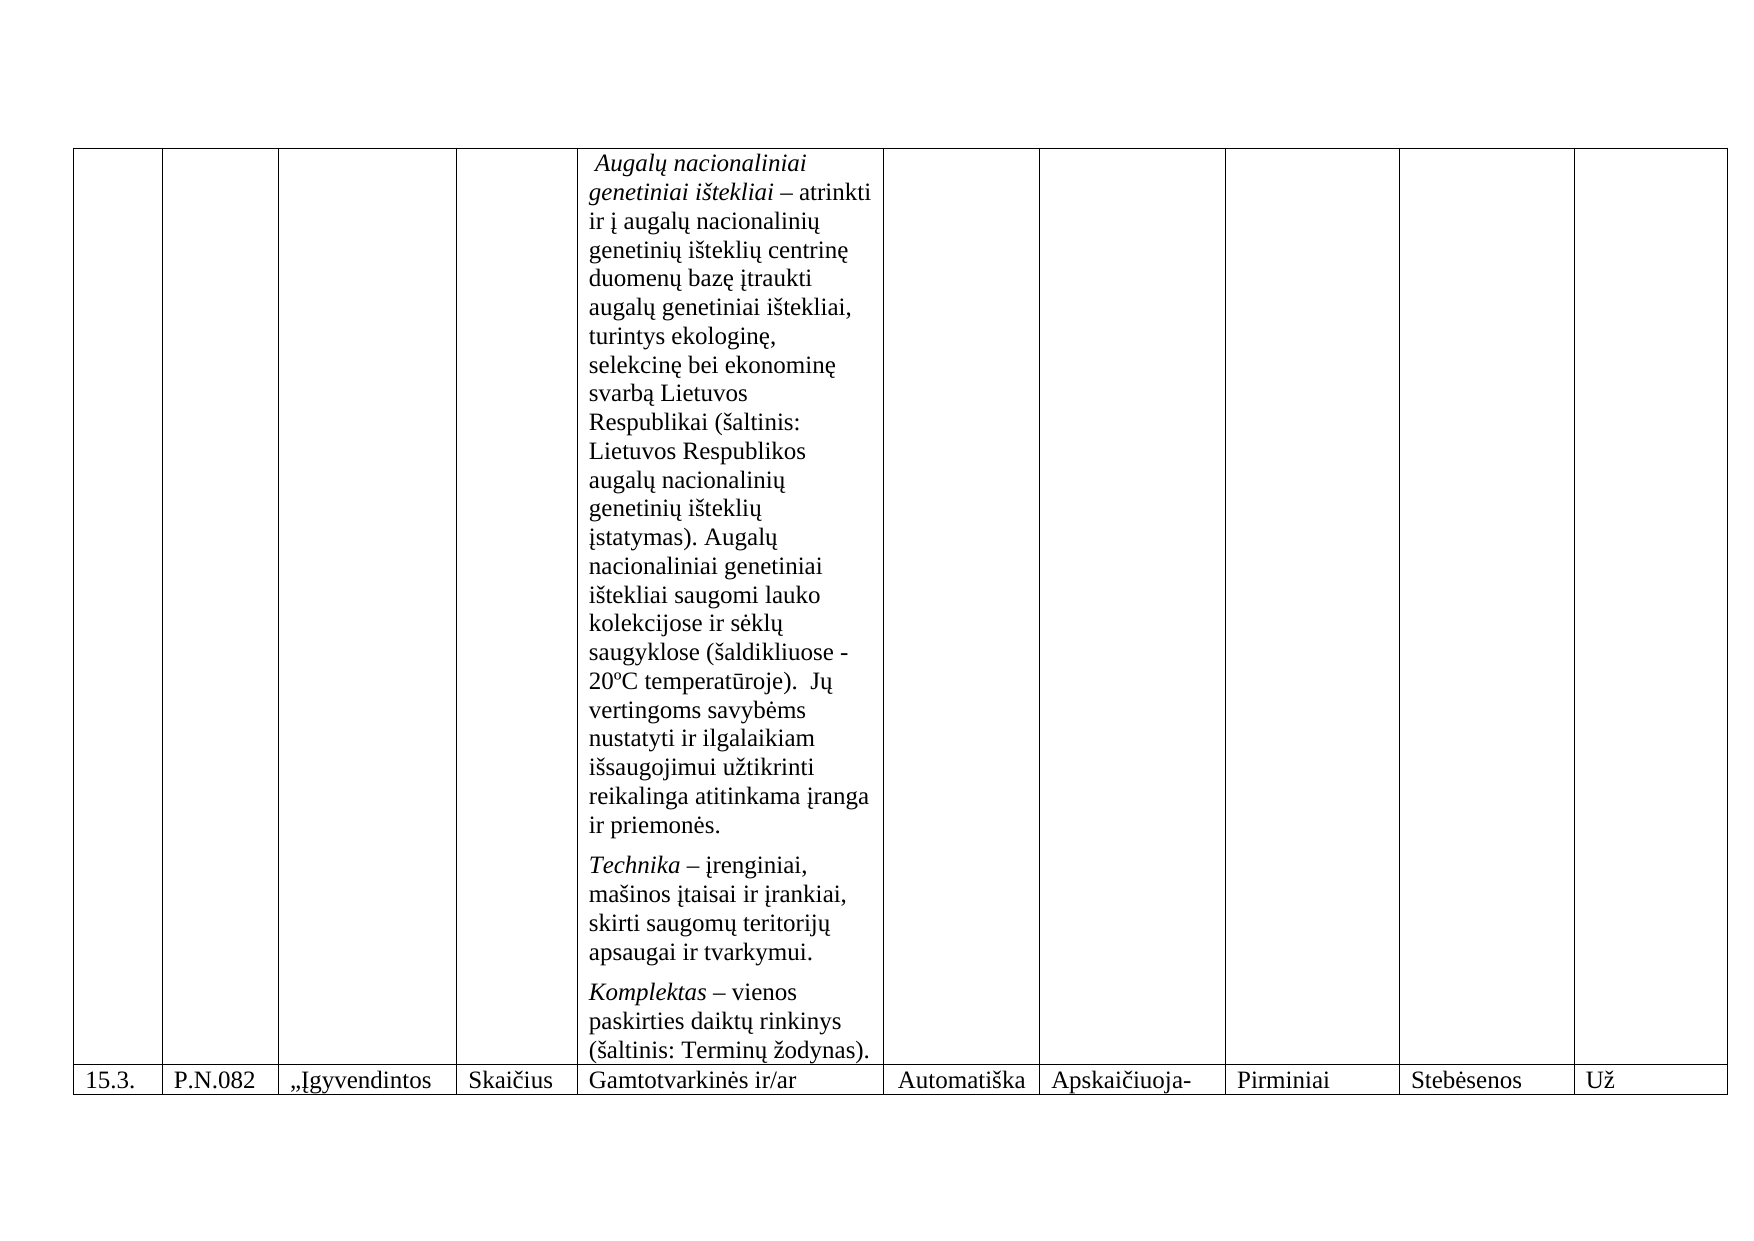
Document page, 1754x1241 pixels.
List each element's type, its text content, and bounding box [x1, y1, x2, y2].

table_cell Gamtotvarkinės ir/ar [578, 1065, 883, 1094]
table_cell Apskaičiuoja- [1040, 1065, 1225, 1094]
table_cell 15.3. [74, 1065, 162, 1094]
table_cell „Įgyvendintos [279, 1065, 456, 1094]
table_cell [884, 149, 1039, 1064]
table_cell [1040, 149, 1225, 1064]
table_cell Automatiška [884, 1065, 1039, 1094]
table_cell Skaičius [457, 1065, 577, 1094]
table_cell P.N.082 [163, 1065, 278, 1094]
table_cell Už [1575, 1065, 1727, 1094]
table_cell [1400, 149, 1574, 1064]
table_cell [1226, 149, 1399, 1064]
table_cell Stebėsenos [1400, 1065, 1574, 1094]
table_cell [279, 149, 456, 1064]
table_cell Augalų nacionaliniai genetiniai ištekliai – atrinkti ir į augalų nacionalinių genetinių išteklių centrinę duomenų bazę įtraukti augalų genetiniai ištekliai, turintys ekologinę, selekcinę bei ekonominę svarbą Lietuvos Respublikai (šaltinis: Lietuvos Respublikos augalų nacionalinių genetinių išteklių įstatymas). Augalų nacionaliniai genetiniai ištekliai saugomi lauko kolekcijose ir sėklų saugyklose (šaldikliuose -20ºC temperatūroje). Jų vertingoms savybėms nustatyti ir ilgalaikiam išsaugojimui užtikrinti reikalinga atitinkama įranga ir priemonės. Technika – įrenginiai, mašinos įtaisai ir įrankiai, skirti saugomų teritorijų apsaugai ir tvarkymui. Komplektas – vienos paskirties daiktų rinkinys (šaltinis: Terminų žodynas). [578, 149, 883, 1064]
table_cell [1575, 149, 1727, 1064]
table_cell [163, 149, 278, 1064]
table_cell [74, 149, 162, 1064]
table_cell [457, 149, 577, 1064]
table_cell Pirminiai [1226, 1065, 1399, 1094]
